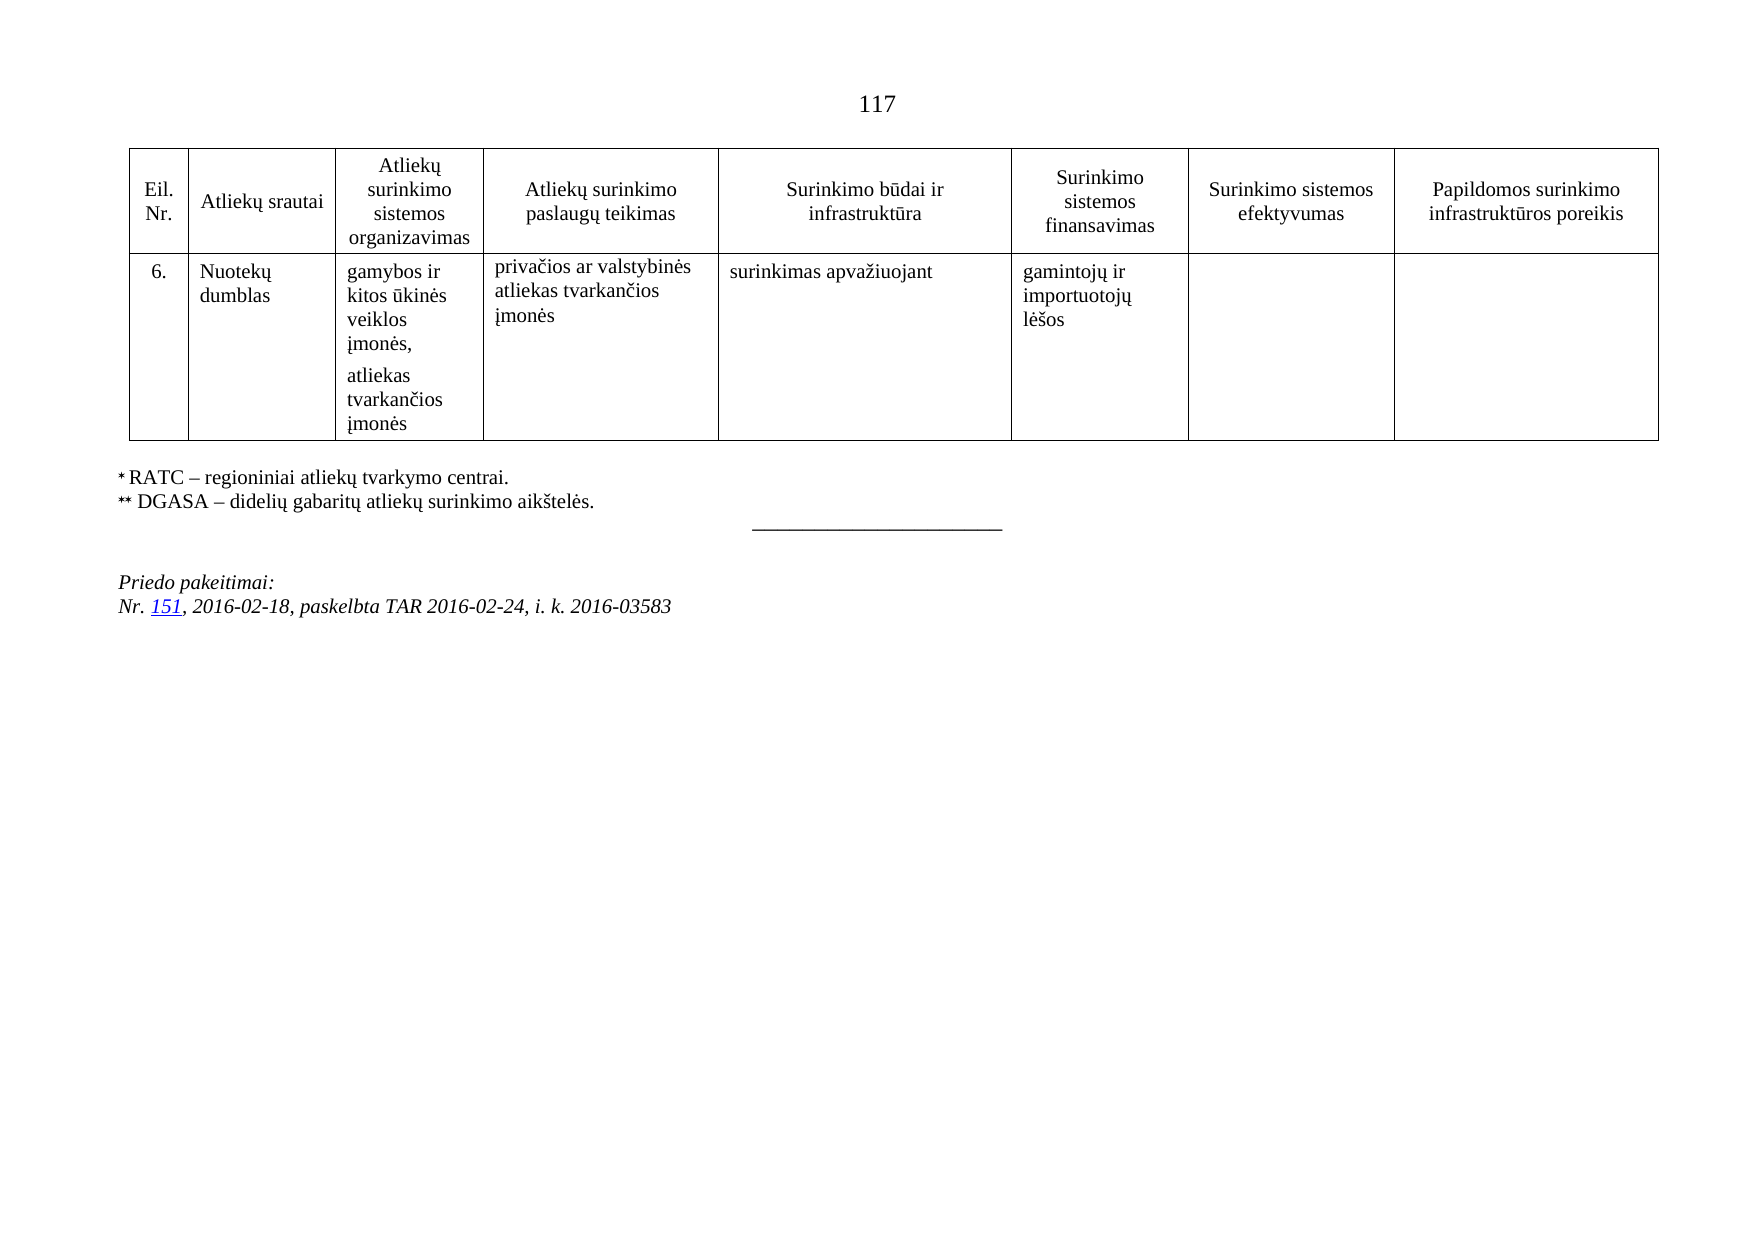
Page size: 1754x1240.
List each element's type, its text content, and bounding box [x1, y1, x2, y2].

table_cell gamintojų ir importuotojų lėšos [1012, 254, 1188, 439]
text  DGASA – didelių gabaritų atliekų surinkimo aikštelės. [118, 489, 1636, 513]
table_header Surinkimo sistemos finansavimas [1012, 149, 1188, 253]
table_header Papildomos surinkimo infrastruktūros poreikis [1395, 149, 1658, 253]
text –––––––––––––––––––– [118, 513, 1636, 541]
table_header Atliekų srautai [189, 149, 335, 253]
table_cell privačios ar valstybinės atliekas tvarkančios įmonės [484, 254, 718, 439]
table_cell surinkimas apvažiuojant [719, 254, 1011, 439]
table_header Surinkimo sistemos efektyvumas [1189, 149, 1394, 253]
text Priedo pakeitimai: [118, 570, 1636, 594]
table_cell Nuotekų dumblas [189, 254, 335, 439]
table_cell 6. [130, 254, 188, 439]
table_cell gamybos ir kitos ūkinės veiklos įmonės, atliekas tvarkančios įmonės [336, 254, 483, 439]
table_header Atliekų surinkimo paslaugų teikimas [484, 149, 718, 253]
text  RATC – regioniniai atliekų tvarkymo centrai. [118, 464, 1636, 489]
table_cell [1189, 254, 1394, 439]
table_header Eil. Nr. [130, 149, 188, 253]
text Nr. 151, 2016-02-18, paskelbta TAR 2016-02-24, i. k. 2016-03583 [118, 594, 1636, 618]
table_header Surinkimo būdai ir infrastruktūra [719, 149, 1011, 253]
table_header Atliekų surinkimo sistemos organizavimas [336, 149, 483, 253]
table_cell [1395, 254, 1658, 439]
